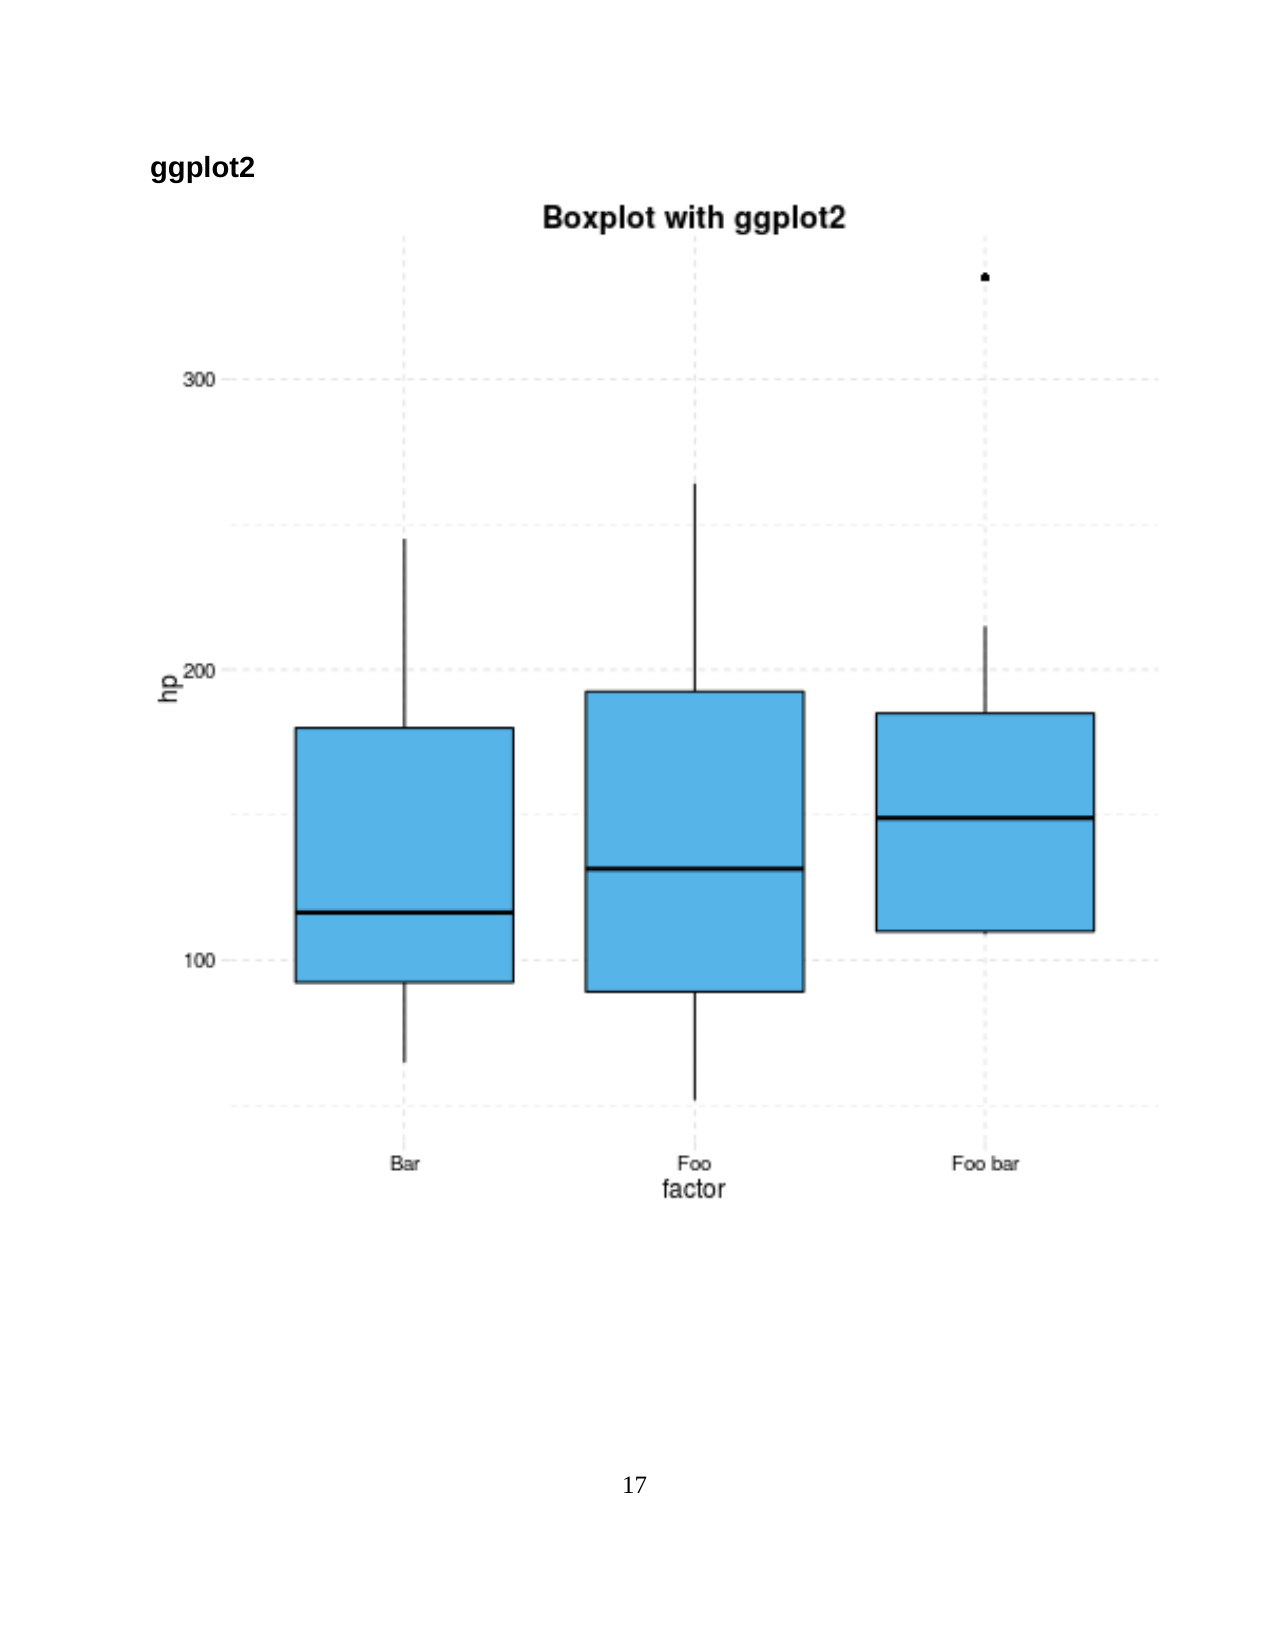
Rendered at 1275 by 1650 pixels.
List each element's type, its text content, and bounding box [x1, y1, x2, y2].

picture [150, 196, 1163, 1209]
subtitle ggplot2 [150, 150, 1125, 183]
